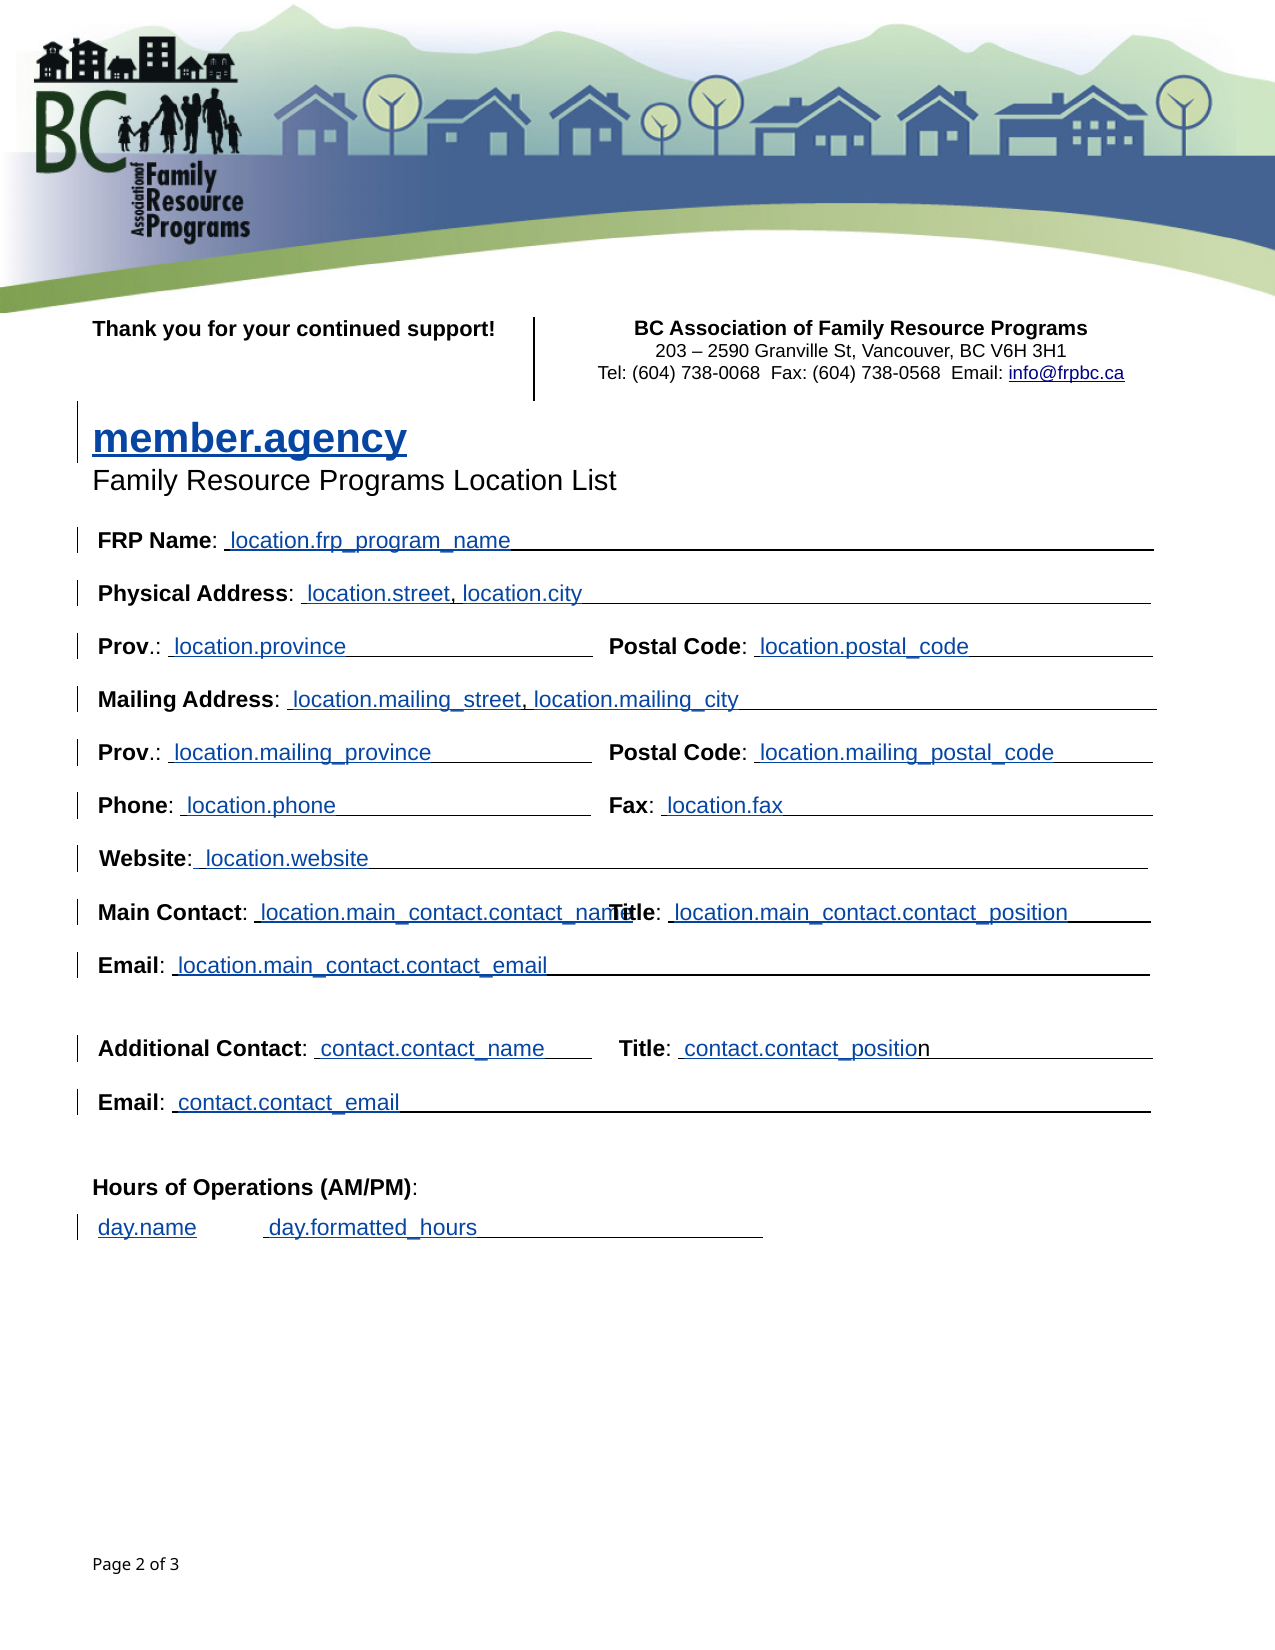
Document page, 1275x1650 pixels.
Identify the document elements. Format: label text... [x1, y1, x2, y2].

table_cell Fax: location.fax [602, 787, 1160, 840]
table_cell Email: location.main_contact.contact_email [92, 946, 1160, 999]
table_cell [92, 999, 1160, 1030]
table_cell Thank you for your continued support! [92, 317, 506, 401]
table_cell Postal Code: location.mailing_postal_code [602, 734, 1160, 787]
text Family Resource Programs Location List [92, 463, 1160, 497]
table_cell [506, 317, 533, 401]
table_header Title: contact.contact_position [613, 1030, 1160, 1083]
picture [0, 0, 1275, 317]
table_header Additional Contact: contact.contact_name [92, 1030, 613, 1083]
table_cell Prov.: location.province [92, 627, 602, 680]
table_header FRP Name: location.frp_program_name [92, 521, 1160, 574]
table_cell Mailing Address: location.mailing_street, location.mailing_city [92, 680, 1160, 733]
table_cell Main Contact: location.main_contact.contact_name [92, 893, 602, 946]
table_header day.formatted_hours [257, 1208, 1160, 1246]
table_cell Website: location.website [92, 840, 1160, 893]
table_cell Title: location.main_contact.contact_position [602, 893, 1160, 946]
table_cell Prov.: location.mailing_province [92, 734, 602, 787]
table_header day.name [92, 1208, 257, 1246]
table_cell Email: contact.contact_email [92, 1083, 1160, 1136]
table_cell BC Association of Family Resource Programs 203 – 2590 Granville St, Vancouver, BC V6H 3H1 Tel: (604) 738-0068 Fax: (604) 738-0568 Email: info@frpbc.ca [561, 317, 1160, 401]
text Hours of Operations (AM/PM): [92, 1173, 1217, 1200]
table_cell Phone: location.phone [92, 787, 602, 840]
table_cell [535, 317, 561, 401]
table_cell Postal Code: location.postal_code [602, 627, 1160, 680]
text member.agency [92, 401, 1160, 463]
table_cell Physical Address: location.street, location.city [92, 574, 1160, 627]
